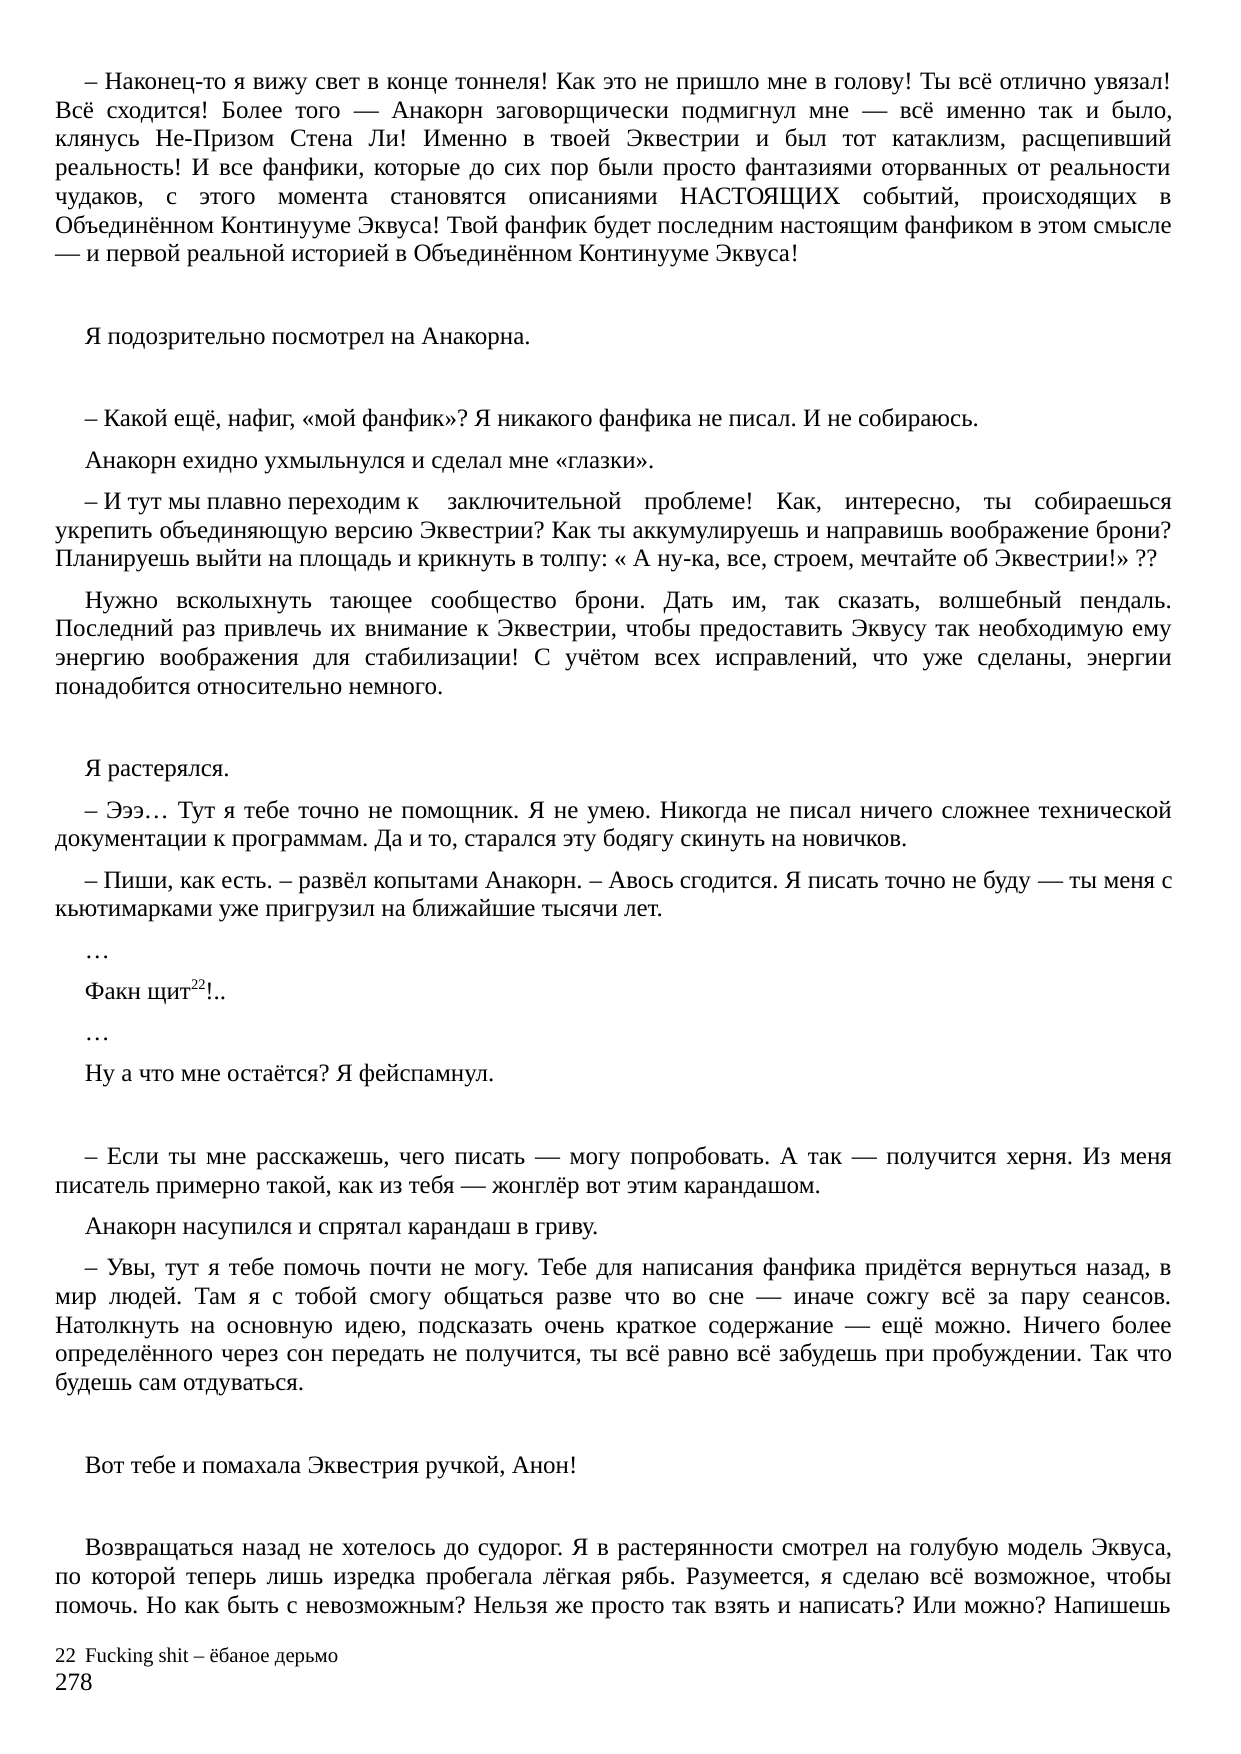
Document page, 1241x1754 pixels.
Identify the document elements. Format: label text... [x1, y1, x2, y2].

text Возвращаться назад не хотелось до судорог. Я в растерянности смотрел на голубую модель Эквуса, по которой теперь лишь изредка пробегала лёгкая рябь. Разумеется, я сделаю всё возможное, чтобы помочь. Но как быть с невозможным? Нельзя же просто так взять и написать? Или можно? Напишешь [55, 1532, 1173, 1618]
text Я подозрительно посмотрел на Анакорна. [55, 321, 1173, 350]
text – Эээ… Тут я тебе точно не помощник. Я не умею. Никогда не писал ничего сложнее технической документации к программам. Да и то, старался эту бодягу скинуть на новичков. [55, 795, 1173, 852]
text – Увы, тут я тебе помочь почти не могу. Тебе для написания фанфика придётся вернуться назад, в мир людей. Там я с тобой смогу общаться разве что во сне — иначе сожгу всё за пару сеансов. Натолкнуть на основную идею, подсказать очень краткое содержание — ещё можно. Ничего более определённого через сон передать не получится, ты всё равно всё забудешь при пробуждении. Так что будешь сам отдуваться. [55, 1252, 1173, 1396]
text – Пиши, как есть. – развёл копытами Анакорн. – Авось сгодится. Я писать точно не буду — ты меня с кьютимарками уже пригрузил на ближайшие тысячи лет. [55, 865, 1173, 922]
text Анакорн насупился и спрятал карандаш в гриву. [55, 1211, 1173, 1240]
text … [55, 1017, 1173, 1046]
text – Наконец-то я вижу свет в конце тоннеля! Как это не пришло мне в голову! Ты всё отлично увязал! Всё сходится! Более того — Анакорн заговорщически подмигнул мне — всё именно так и было, клянусь Не-Призом Стена Ли! Именно в твоей Эквестрии и был тот катаклизм, расщепивший реальность! И все фанфики, которые до сих пор были просто фантазиями оторванных от реальности чудаков, с этого момента становятся описаниями НАСТОЯЩИХ событий, происходящих в Объединённом Континууме Эквуса! Твой фанфик будет последним настоящим фанфиком в этом смысле — и первой реальной историей в Объединённом Континууме Эквуса! [55, 66, 1173, 267]
text … [55, 935, 1173, 963]
text Факн щит!.. [55, 976, 1173, 1005]
text Я растерялся. [55, 753, 1173, 782]
text – И тут мы плавно переходим к заключительной проблеме! Как, интересно, ты собираешься укрепить объединяющую версию Эквестрии? Как ты аккумулируешь и направишь воображение брони? Планируешь выйти на площадь и крикнуть в толпу: « А ну-ка, все, строем, мечтайте об Эквестрии!» ?? [55, 486, 1173, 572]
text Вот тебе и помахала Эквестрия ручкой, Анон! [55, 1450, 1173, 1478]
text Анакорн ехидно ухмыльнулся и сделал мне «глазки». [55, 445, 1173, 473]
text – Какой ещё, нафиг, «мой фанфик»? Я никакого фанфика не писал. И не собираюсь. [55, 403, 1173, 432]
text Нужно всколыхнуть тающее сообщество брони. Дать им, так сказать, волшебный пендаль. Последний раз привлечь их внимание к Эквестрии, чтобы предоставить Эквусу так необходимую ему энергию воображения для стабилизации! С учётом всех исправлений, что уже сделаны, энергии понадобится относительно немного. [55, 585, 1173, 700]
text – Если ты мне расскажешь, чего писать — могу попробовать. А так — получится херня. Из меня писатель примерно такой, как из тебя — жонглёр вот этим карандашом. [55, 1141, 1173, 1198]
text Ну а что мне остаётся? Я фейспамнул. [55, 1058, 1173, 1087]
text Fucking shit – ёбаное дерьмо [55, 1642, 1173, 1667]
